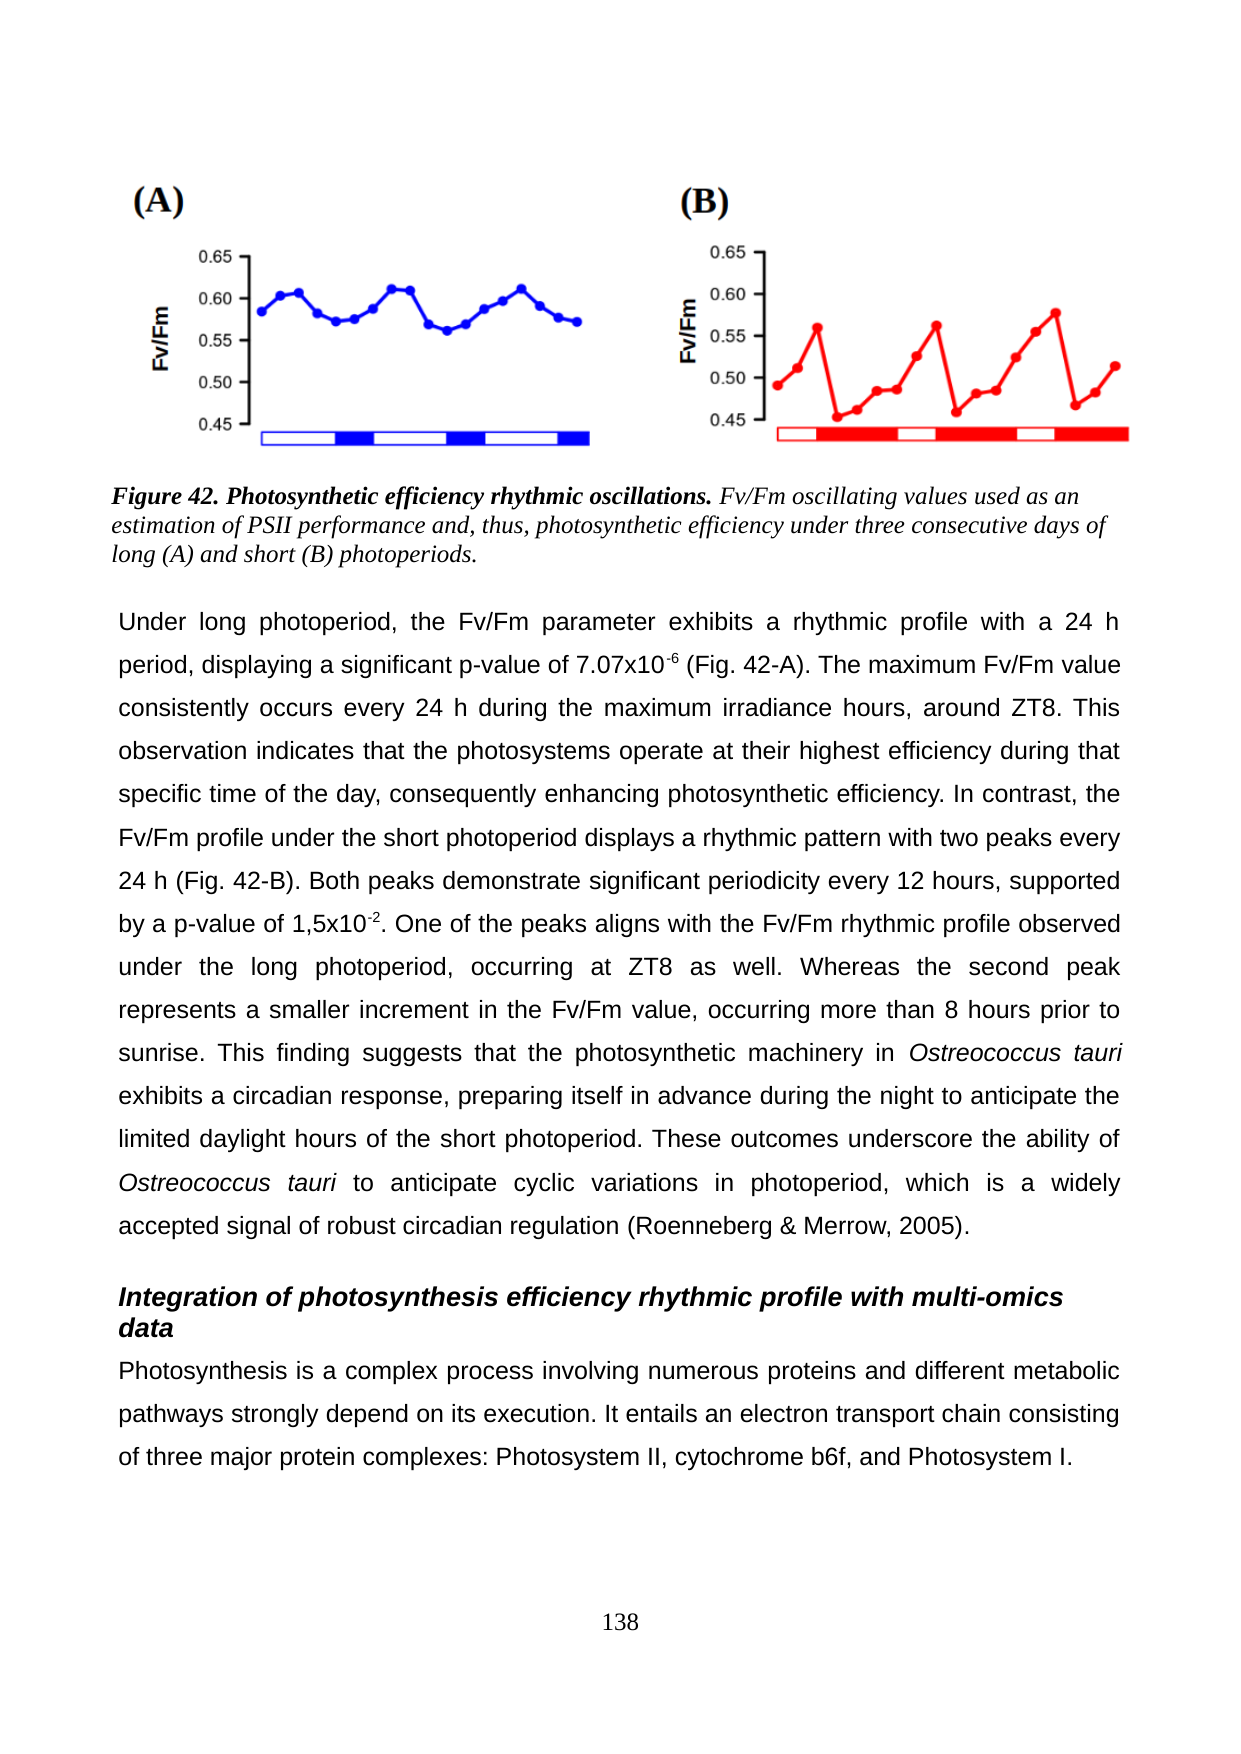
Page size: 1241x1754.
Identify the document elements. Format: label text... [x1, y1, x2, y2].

picture [120, 168, 1162, 482]
text Figure 42. Photosynthetic efficiency rhythmic oscillations. Fv/Fm oscillating values used as an estimation of PSII performance and, thus, photosynthetic efficiency under three consecutive days of long (A) and short (B) photoperiods. [111, 482, 1152, 568]
text Under long photoperiod, the Fv/Fm parameter exhibits a rhythmic profile with a 24 h period, displaying a significant p-value of 7.07x10-6 (Fig. 42-A). The maximum Fv/Fm value consistently occurs every 24 h during the maximum irradiance hours, around ZT8. This observation indicates that the photosystems operate at their highest efficiency during that specific time of the day, consequently enhancing photosynthetic efficiency. In contrast, the Fv/Fm profile under the short photoperiod displays a rhythmic pattern with two peaks every 24 h (Fig. 42-B). Both peaks demonstrate significant periodicity every 12 hours, supported by a p-value of 1,5x10-2. One of the peaks aligns with the Fv/Fm rhythmic profile observed under the long photoperiod, occurring at ZT8 as well. Whereas the second peak represents a smaller increment in the Fv/Fm value, occurring more than 8 hours prior to sunrise. This finding suggests that the photosynthetic machinery in Ostreococcus tauri exhibits a circadian response, preparing itself in advance during the night to anticipate the limited daylight hours of the short photoperiod. These outcomes underscore the ability of Ostreococcus tauri to anticipate cyclic variations in photoperiod, which is a widely accepted signal of robust circadian regulation (Roenneberg & Merrow, 2005)⁠. [111, 568, 1152, 1239]
subtitle Integration of photosynthesis efficiency rhythmic profile with multi-omics data [118, 1281, 1122, 1343]
text Photosynthesis is a complex process involving numerous proteins and different metabolic pathways strongly depend on its execution. It entails an electron transport chain consisting of three major protein complexes: Photosystem II, cytochrome b6f, and Photosystem I. [118, 1356, 1122, 1471]
